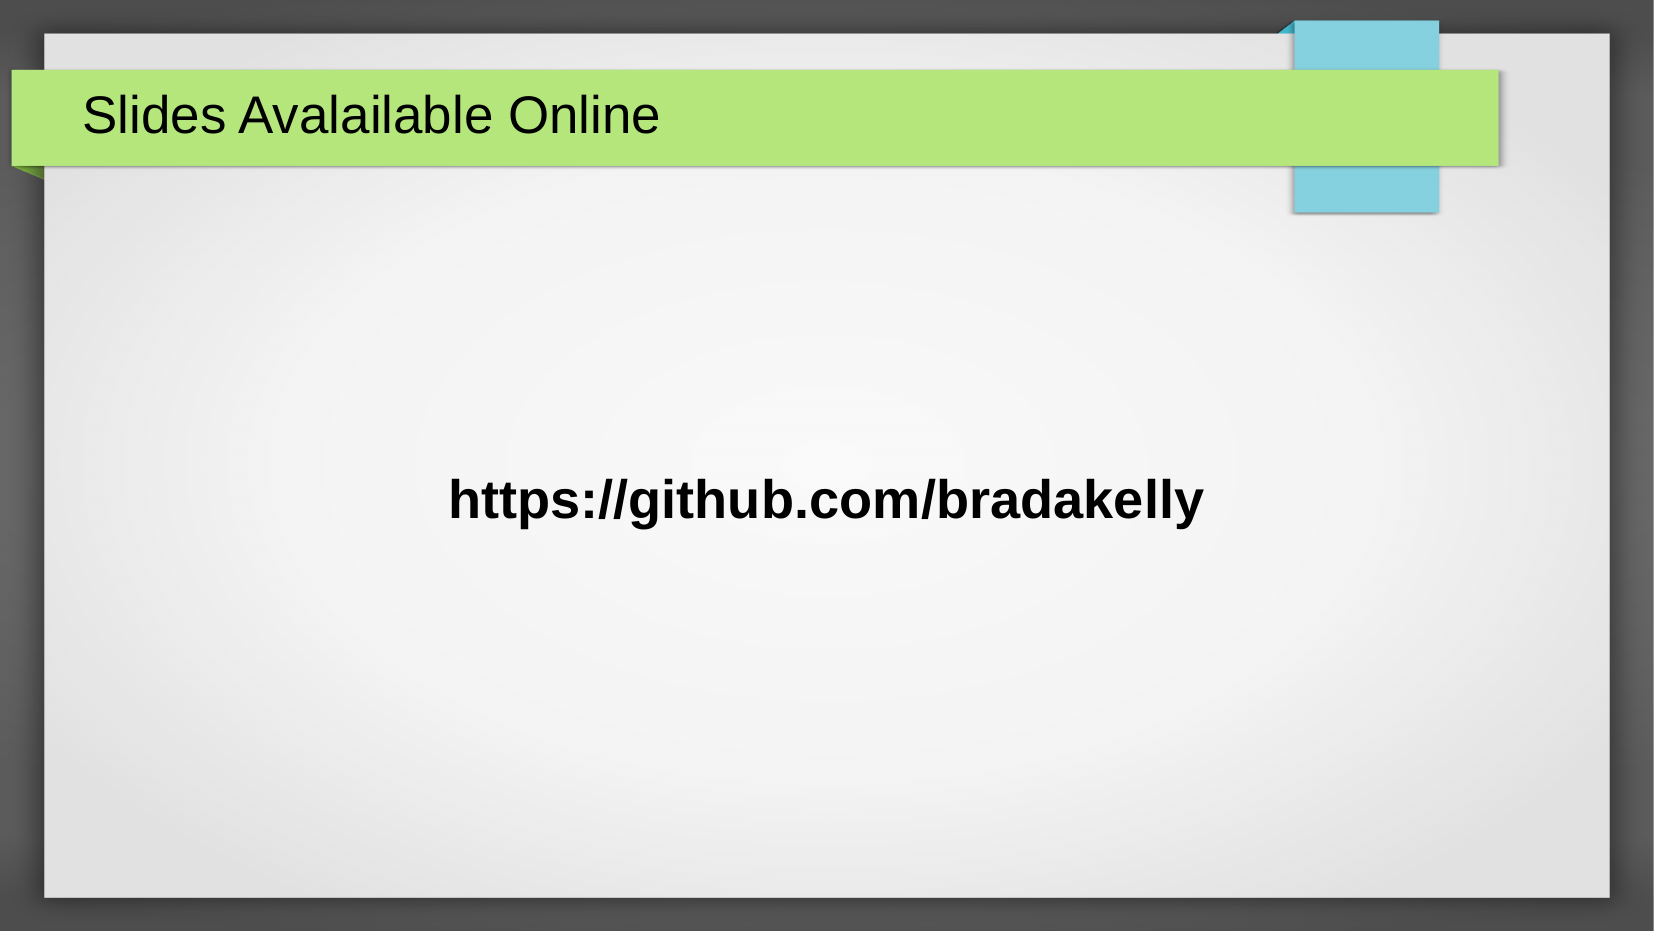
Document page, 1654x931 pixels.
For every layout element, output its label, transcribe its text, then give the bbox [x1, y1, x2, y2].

picture [0, 0, 1654, 931]
list https://github.com/bradakelly [82, 221, 1571, 761]
title Slides Avalailable Online [82, 70, 1264, 160]
